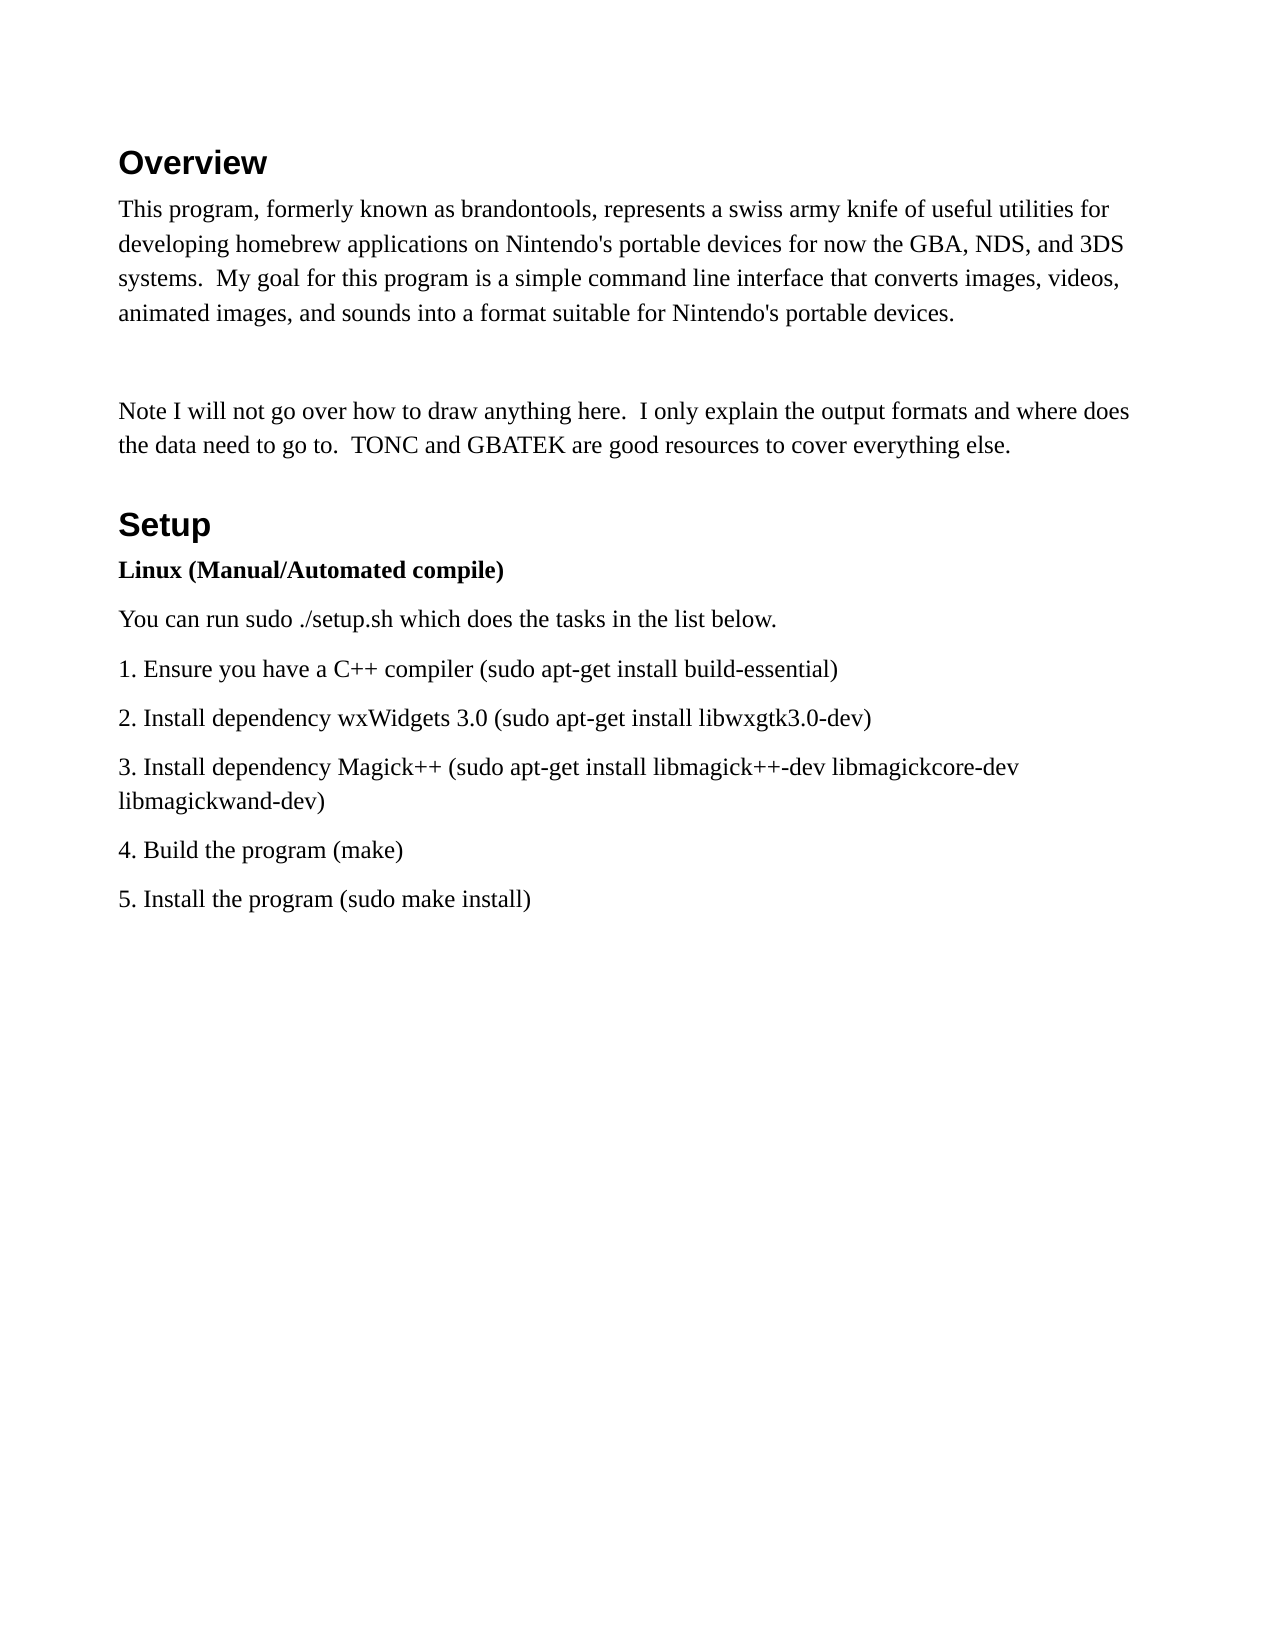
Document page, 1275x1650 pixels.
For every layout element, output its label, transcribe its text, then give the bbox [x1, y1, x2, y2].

subtitle Setup [118, 504, 1157, 543]
text 4. Build the program (make) [118, 835, 1157, 864]
text This program, formerly known as brandontools, represents a swiss army knife of useful utilities for developing homebrew applications on Nintendo's portable devices for now the GBA, NDS, and 3DS systems. My goal for this program is a simple command line interface that converts images, videos, animated images, and sounds into a format suitable for Nintendo's portable devices. [118, 194, 1157, 326]
text Note I will not go over how to draw anything here. I only explain the output formats and where does the data need to go to. TONC and GBATEK are good resources to cover everything else. [118, 396, 1157, 459]
text 3. Install dependency Magick++ (sudo apt-get install libmagick++-dev libmagickcore-dev libmagickwand-dev) [118, 752, 1157, 815]
subtitle Overview [118, 143, 1157, 182]
text 2. Install dependency wxWidgets 3.0 (sudo apt-get install libwxgtk3.0-dev) [118, 703, 1157, 731]
text You can run sudo ./setup.sh which does the tasks in the list below. [118, 604, 1157, 633]
text 5. Install the program (sudo make install) [118, 884, 1157, 913]
text Linux (Manual/Automated compile) [118, 556, 1157, 584]
text 1. Ensure you have a C++ compiler (sudo apt-get install build-essential) [118, 654, 1157, 682]
